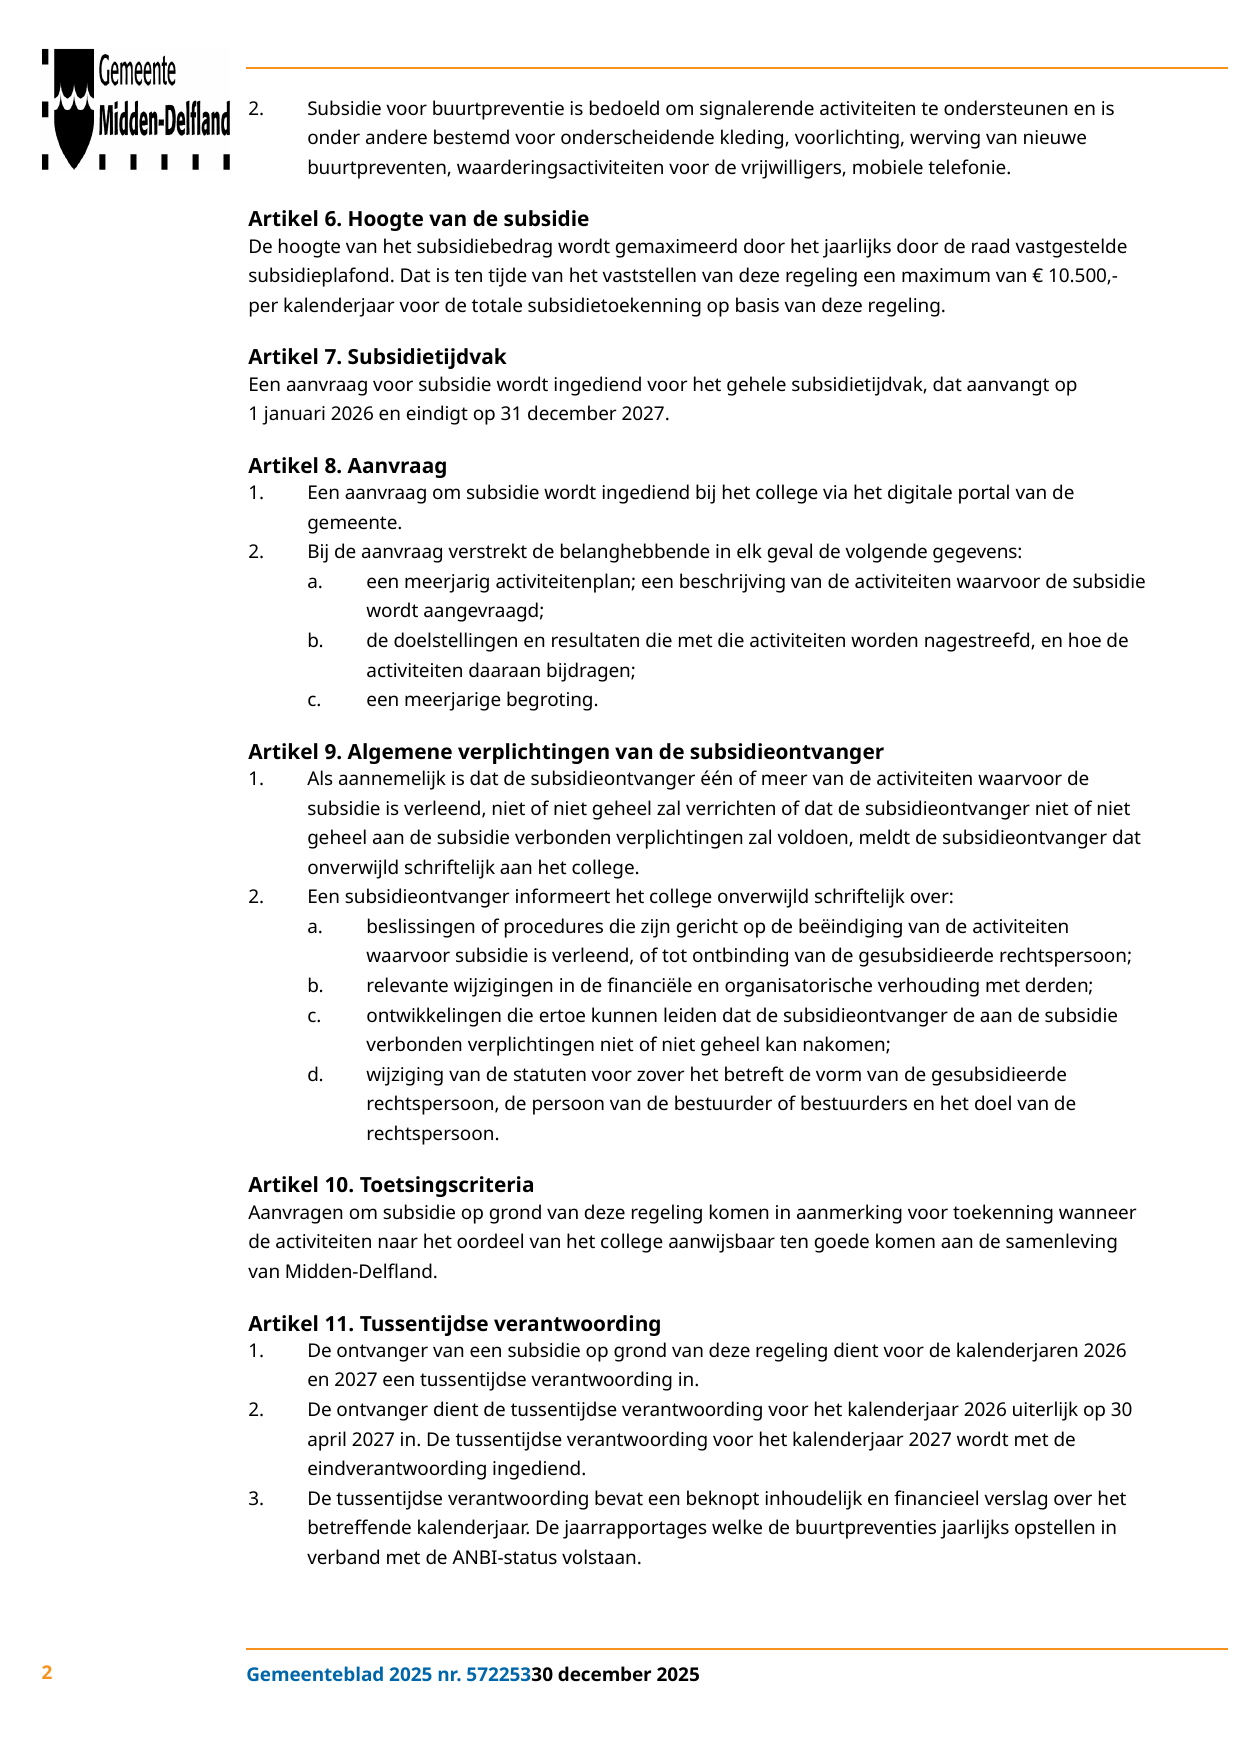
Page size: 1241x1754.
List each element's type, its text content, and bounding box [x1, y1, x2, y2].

list De ontvanger van een subsidie op grond van deze regeling dient voor de kalenderjaren 2026 en 2027 een tussentijdse verantwoording in. [248, 1337, 1152, 1392]
list een meerjarig activiteitenplan; een beschrijving van de activiteiten waarvoor de subsidie wordt aangevraagd; [307, 568, 1152, 623]
list ontwikkelingen die ertoe kunnen leiden dat de subsidieontvanger de aan de subsidie verbonden verplichtingen niet of niet geheel kan nakomen; [307, 1002, 1152, 1057]
list Een aanvraag om subsidie wordt ingediend bij het college via het digitale portal van de gemeente. [248, 479, 1152, 534]
text Artikel 7. Subsidietijdvak [248, 342, 1152, 371]
list een meerjarige begroting. [307, 686, 1152, 712]
text De hoogte van het subsidiebedrag wordt gemaximeerd door het jaarlijks door de raad vastgestelde subsidieplafond. Dat is ten tijde van het vaststellen van deze regeling een maximum van € 10.500,- per kalenderjaar voor de totale subsidietoekenning op basis van deze regeling. [248, 233, 1152, 318]
list De ontvanger dient de tussentijdse verantwoording voor het kalenderjaar 2026 uiterlijk op 30 april 2027 in. De tussentijdse verantwoording voor het kalenderjaar 2027 wordt met de eindverantwoording ingediend. [248, 1396, 1152, 1481]
list Als aannemelijk is dat de subsidieontvanger één of meer van de activiteiten waarvoor de subsidie is verleend, niet of niet geheel zal verrichten of dat de subsidieontvanger niet of niet geheel aan de subsidie verbonden verplichtingen zal voldoen, meldt de subsidieontvanger dat onverwijld schriftelijk aan het college. [248, 765, 1152, 880]
list De tussentijdse verantwoording bevat een beknopt inhoudelijk en financieel verslag over het betreffende kalenderjaar. De jaarrapportages welke de buurtpreventies jaarlijks opstellen in verband met de ANBI-status volstaan. [248, 1485, 1152, 1570]
list wijziging van de statuten voor zover het betreft de vorm van de gesubsidieerde rechtspersoon, de persoon van de bestuurder of bestuurders en het doel van de rechtspersoon. [307, 1061, 1152, 1146]
text 1 januari 2026 en eindigt op 31 december 2027. [248, 400, 1152, 426]
text Artikel 8. Aanvraag [248, 451, 1152, 479]
list Subsidie voor buurtpreventie is bedoeld om signalerende activiteiten te ondersteunen en is onder andere bestemd voor onderscheidende kleding, voorlichting, werving van nieuwe buurtpreventen, waarderingsactiviteiten voor de vrijwilligers, mobiele telefonie. [248, 95, 1152, 180]
list beslissingen of procedures die zijn gericht op de beëindiging van de activiteiten waarvoor subsidie is verleend, of tot ontbinding van de gesubsidieerde rechtspersoon; [307, 913, 1152, 968]
list relevante wijzigingen in de financiële en organisatorische verhouding met derden; [307, 972, 1152, 998]
list Bij de aanvraag verstrekt de belanghebbende in elk geval de volgende gegevens: [248, 538, 1152, 564]
list de doelstellingen en resultaten die met die activiteiten worden nagestreefd, en hoe de activiteiten daaraan bijdragen; [307, 627, 1152, 682]
list Een subsidieontvanger informeert het college onverwijld schriftelijk over: [248, 883, 1152, 909]
picture [41, 47, 231, 172]
text Aanvragen om subsidie op grond van deze regeling komen in aanmerking voor toekenning wanneer de activiteiten naar het oordeel van het college aanwijsbaar ten goede komen aan de samenleving van Midden-Delfland. [248, 1199, 1152, 1284]
text Artikel 10. Toetsingscriteria [248, 1171, 1152, 1199]
text Artikel 11. Tussentijdse verantwoording [248, 1309, 1152, 1337]
text Artikel 9. Algemene verplichtingen van de subsidieontvanger [248, 737, 1152, 765]
text Artikel 6. Hoogte van de subsidie [248, 204, 1152, 233]
text Een aanvraag voor subsidie wordt ingediend voor het gehele subsidietijdvak, dat aanvangt op [248, 371, 1152, 397]
